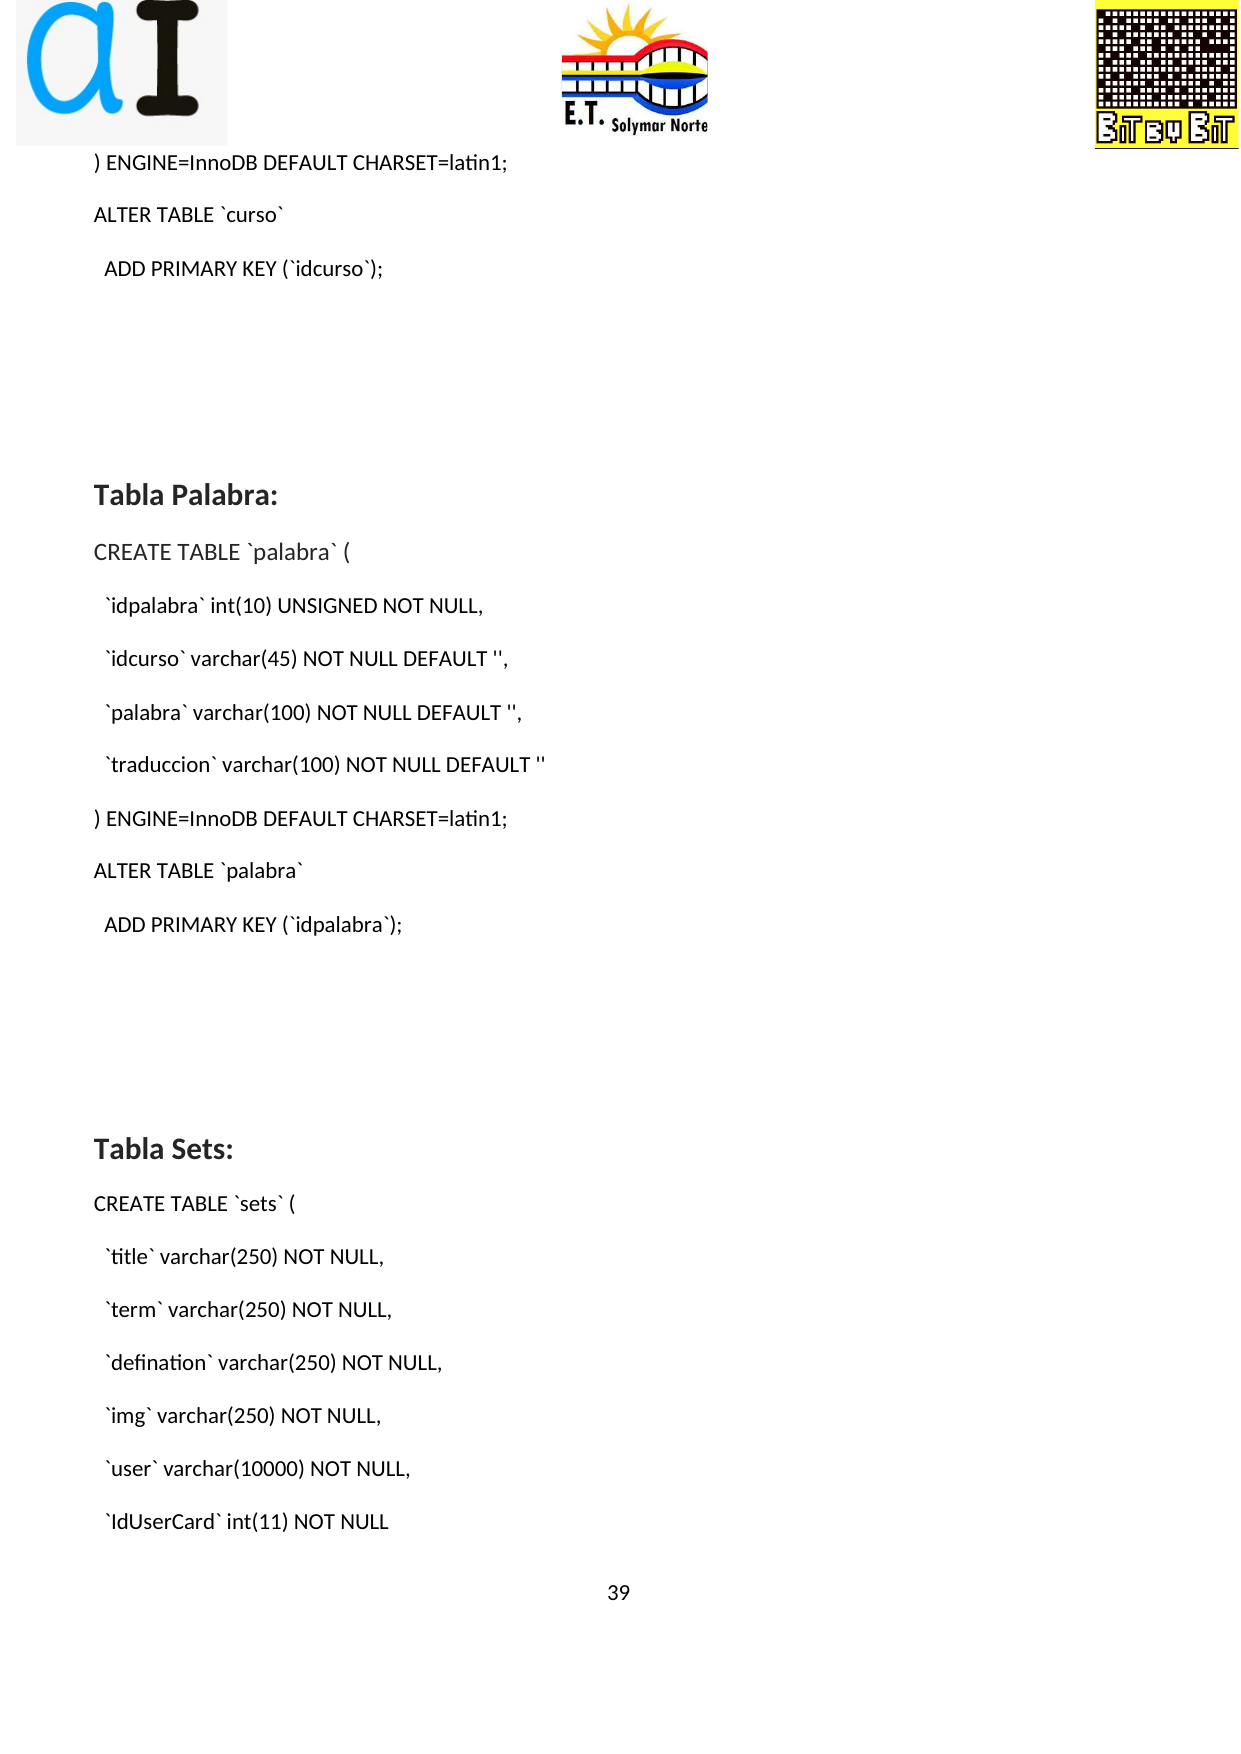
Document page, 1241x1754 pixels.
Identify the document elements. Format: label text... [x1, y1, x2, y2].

text ALTER TABLE `palabra` [94, 857, 1143, 885]
text `defination` varchar(250) NOT NULL, [94, 1348, 1143, 1376]
text `title` varchar(250) NOT NULL, [94, 1242, 1143, 1270]
text ) ENGINE=InnoDB DEFAULT CHARSET=latin1; [94, 148, 1143, 176]
text ) ENGINE=InnoDB DEFAULT CHARSET=latin1; [94, 804, 1143, 832]
text ALTER TABLE `curso` [94, 201, 1143, 229]
text `user` varchar(10000) NOT NULL, [94, 1454, 1143, 1482]
text CREATE TABLE `palabra` ( [94, 536, 1143, 566]
text `traduccion` varchar(100) NOT NULL DEFAULT '' [94, 751, 1143, 779]
text `palabra` varchar(100) NOT NULL DEFAULT '', [94, 698, 1143, 726]
text ADD PRIMARY KEY (`idpalabra`); [94, 910, 1143, 938]
text `IdUserCard` int(11) NOT NULL [94, 1507, 1143, 1536]
text CREATE TABLE `sets` ( [94, 1189, 1143, 1217]
text `img` varchar(250) NOT NULL, [94, 1401, 1143, 1429]
text Tabla Sets: [94, 1129, 1143, 1167]
text `idcurso` varchar(45) NOT NULL DEFAULT '', [94, 644, 1143, 673]
picture [16, 0, 228, 146]
text ADD PRIMARY KEY (`idcurso`); [94, 254, 1143, 282]
picture [1094, 0, 1239, 149]
text Tabla Palabra: [94, 475, 1143, 513]
text `term` varchar(250) NOT NULL, [94, 1295, 1143, 1323]
picture [561, 0, 708, 146]
text `idpalabra` int(10) UNSIGNED NOT NULL, [94, 592, 1143, 619]
